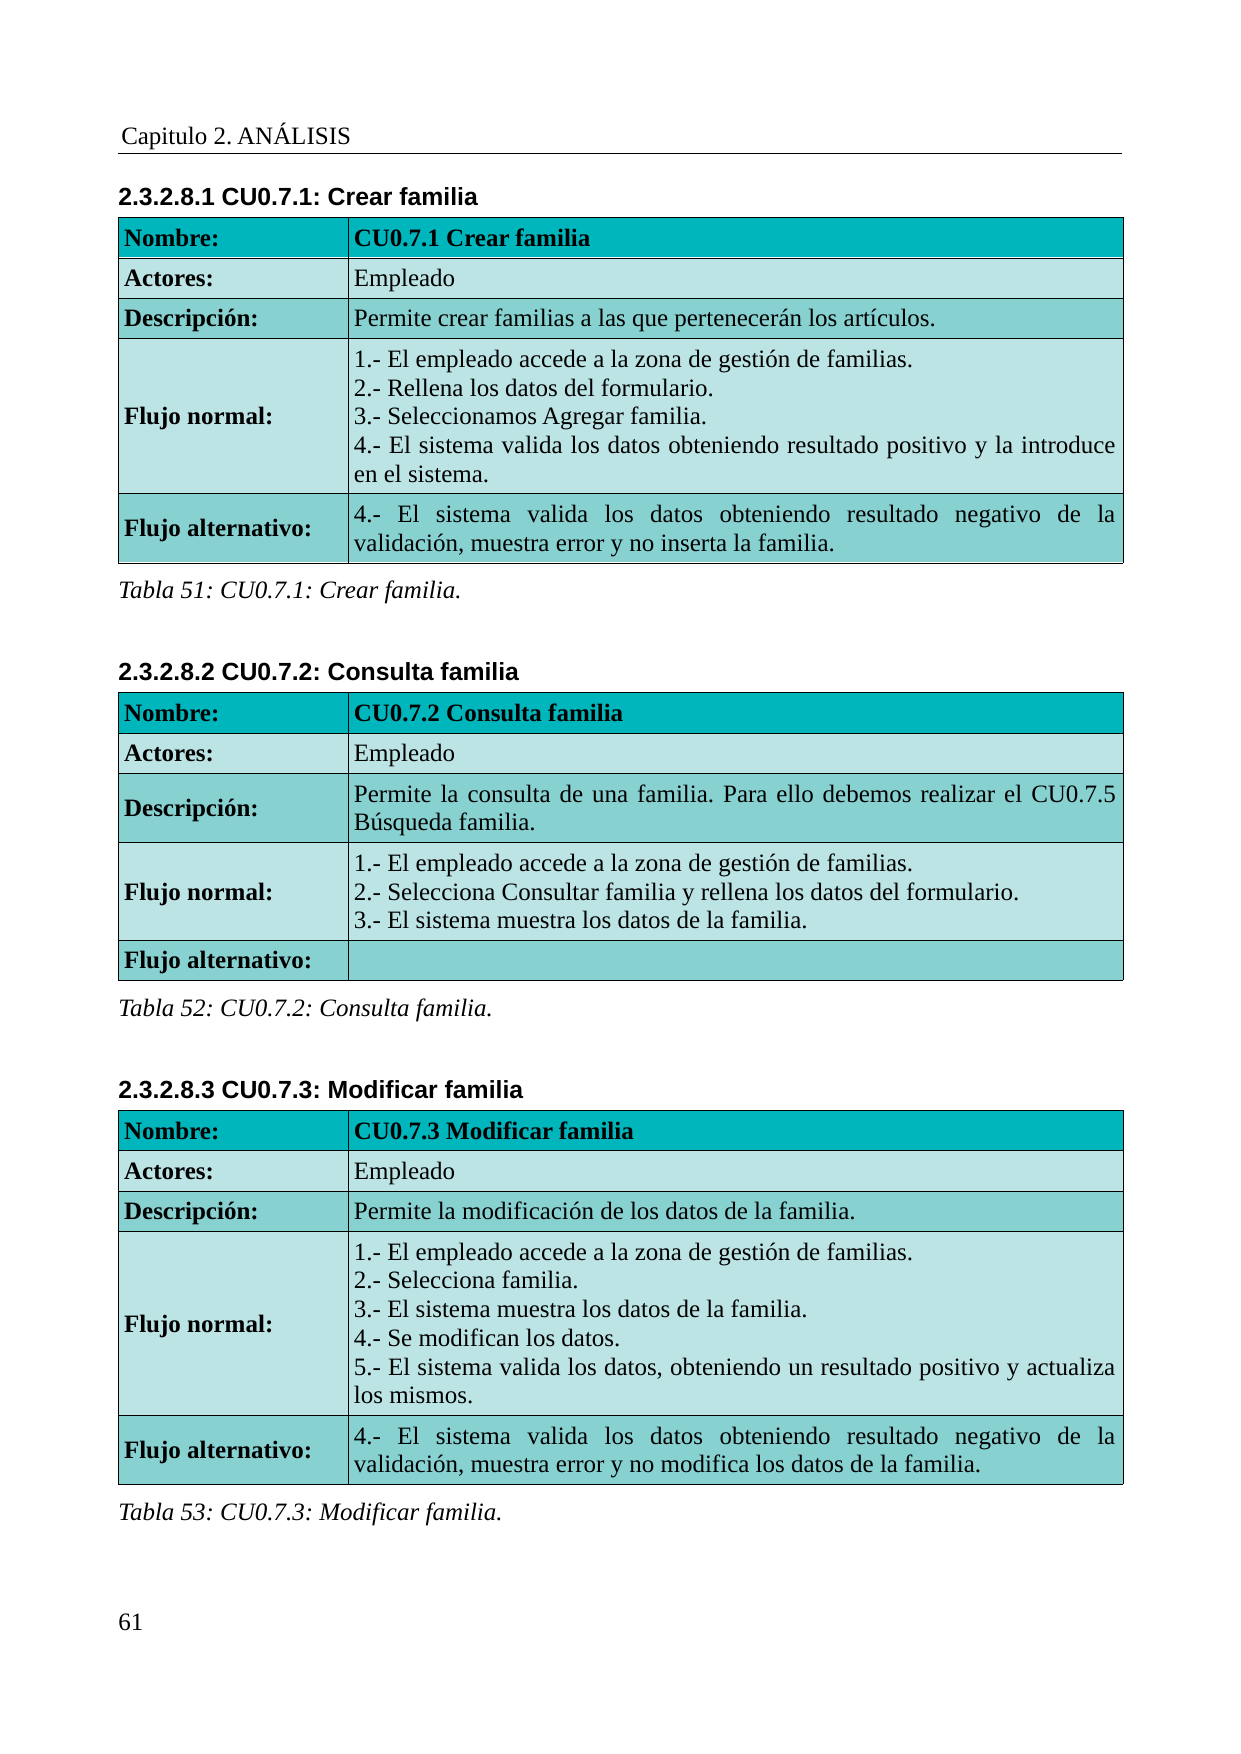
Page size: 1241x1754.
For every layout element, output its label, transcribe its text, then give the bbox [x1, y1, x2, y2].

table_cell Descripción: [119, 774, 348, 842]
subtitle 2.3.2.8.1 CU0.7.1: Crear familia [118, 182, 1122, 211]
table_cell Descripción: [119, 1192, 348, 1231]
table_cell Actores: [119, 259, 348, 298]
table_cell 1.- El empleado accede a la zona de gestión de familias. 2.- Selecciona familia. 3.- El sistema muestra los datos de la familia. 4.- Se modifican los datos. 5.- El sistema valida los datos, obteniendo un resultado positivo y actualiza los mismos. [349, 1232, 1123, 1415]
table_header CU0.7.3 Modificar familia [349, 1111, 1123, 1150]
table_cell Flujo alternativo: [119, 941, 348, 980]
subtitle 2.3.2.8.3 CU0.7.3: Modificar familia [118, 1075, 1122, 1104]
table_header CU0.7.2 Consulta familia [349, 693, 1123, 733]
table_cell Empleado [349, 1151, 1123, 1191]
table_cell Flujo alternativo: [119, 1416, 348, 1484]
table_cell Empleado [349, 259, 1123, 298]
table_cell 1.- El empleado accede a la zona de gestión de familias. 2.- Selecciona Consultar familia y rellena los datos del formulario. 3.- El sistema muestra los datos de la familia. [349, 843, 1123, 940]
table_cell 1.- El empleado accede a la zona de gestión de familias. 2.- Rellena los datos del formulario. 3.- Seleccionamos Agregar familia. 4.- El sistema valida los datos obteniendo resultado positivo y la introduce en el sistema. [349, 339, 1123, 493]
table_cell Descripción: [119, 299, 348, 338]
table_cell Actores: [119, 734, 348, 773]
table_cell 4.- El sistema valida los datos obteniendo resultado negativo de la validación, muestra error y no modifica los datos de la familia. [349, 1416, 1123, 1484]
text Tabla 52: CU0.7.2: Consulta familia. [118, 993, 1122, 1021]
table_cell Flujo normal: [119, 1232, 348, 1415]
table_cell 4.- El sistema valida los datos obteniendo resultado negativo de la validación, muestra error y no inserta la familia. [349, 494, 1123, 562]
table_cell Actores: [119, 1151, 348, 1191]
table_cell Flujo normal: [119, 339, 348, 493]
table_header Nombre: [119, 218, 348, 257]
text Tabla 51: CU0.7.1: Crear familia. [118, 575, 1122, 604]
subtitle 2.3.2.8.2 CU0.7.2: Consulta familia [118, 657, 1122, 686]
table_cell [349, 941, 1123, 980]
table_cell Empleado [349, 734, 1123, 773]
table_cell Permite crear familias a las que pertenecerán los artículos. [349, 299, 1123, 338]
table_header Nombre: [119, 1111, 348, 1150]
text Tabla 53: CU0.7.3: Modificar familia. [118, 1497, 1122, 1525]
table_cell Permite la consulta de una familia. Para ello debemos realizar el CU0.7.5 Búsqueda familia. [349, 774, 1123, 842]
table_cell Flujo normal: [119, 843, 348, 940]
table_cell Flujo alternativo: [119, 494, 348, 562]
table_header Nombre: [119, 693, 348, 733]
table_cell Permite la modificación de los datos de la familia. [349, 1192, 1123, 1231]
table_header CU0.7.1 Crear familia [349, 218, 1123, 257]
